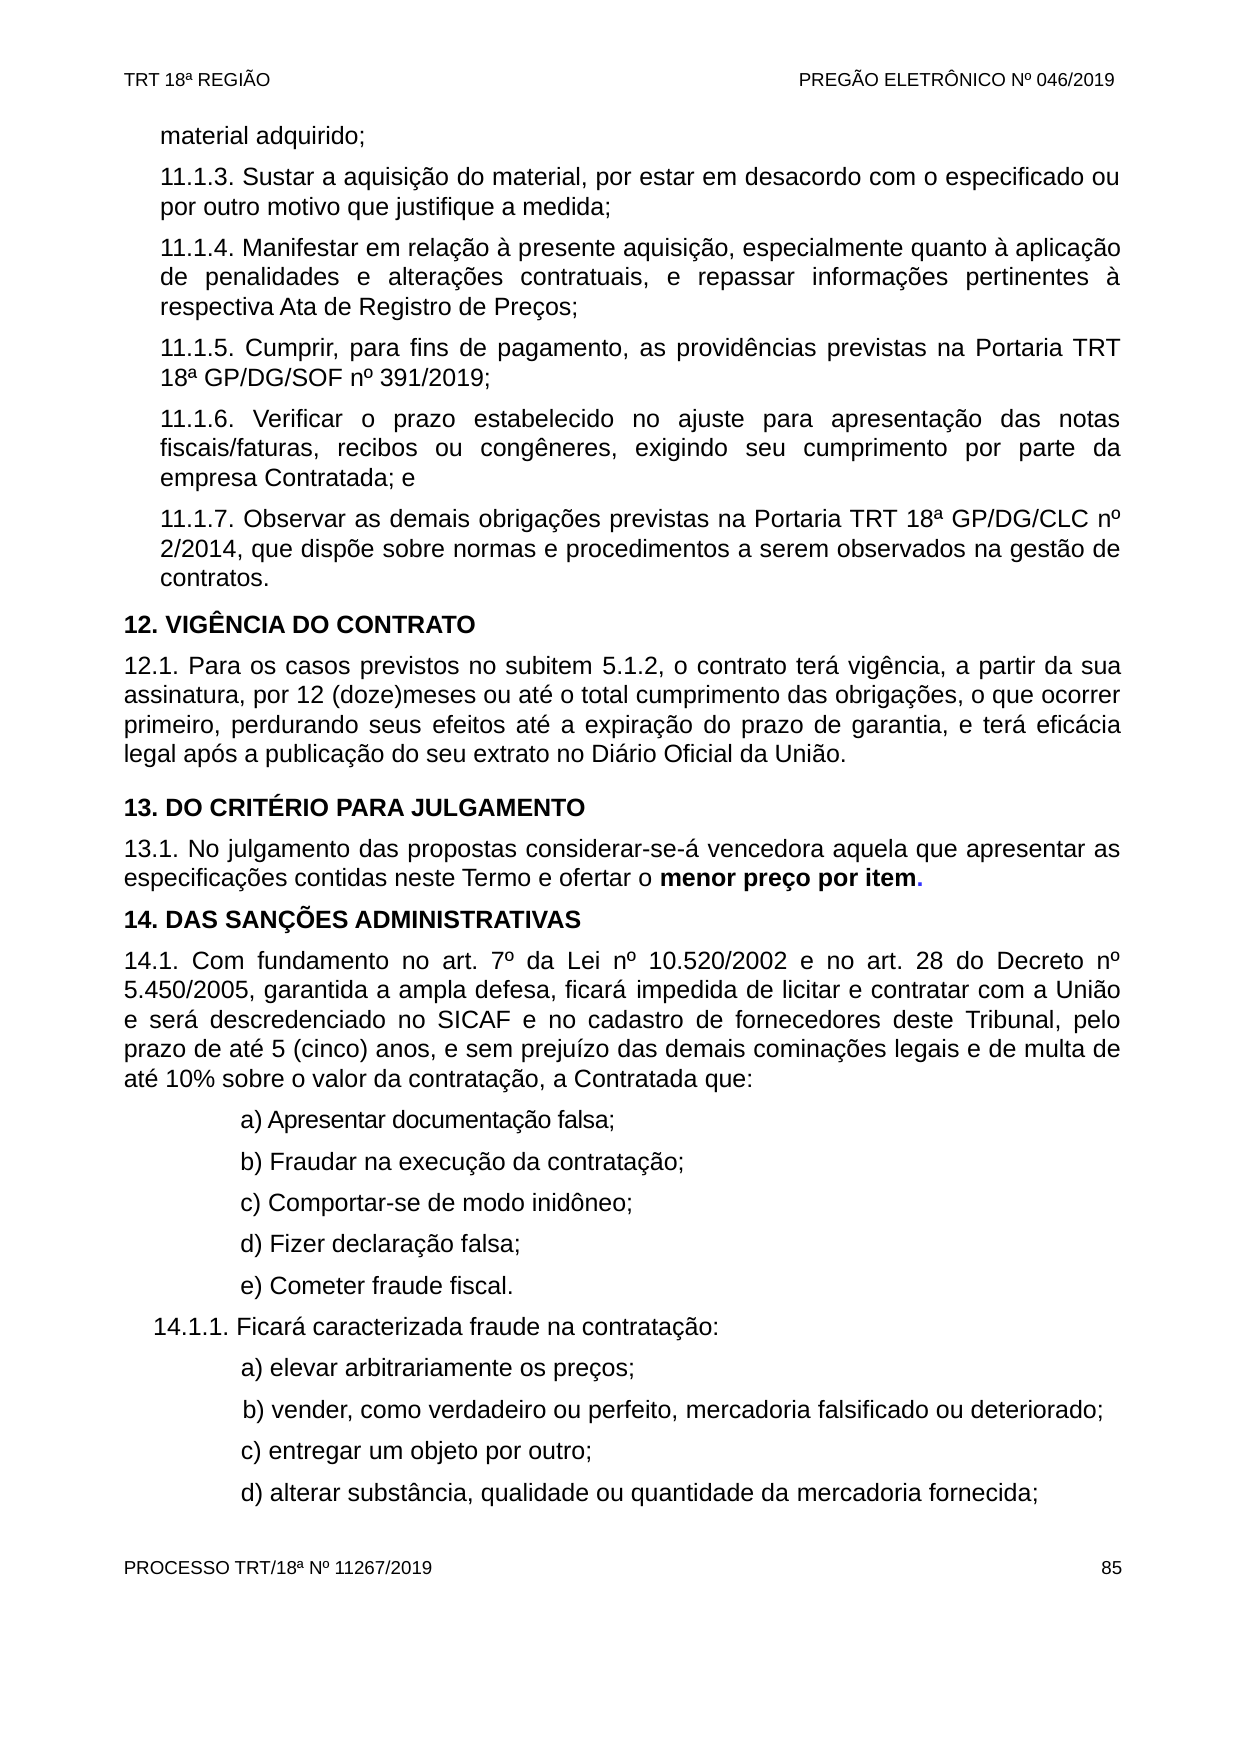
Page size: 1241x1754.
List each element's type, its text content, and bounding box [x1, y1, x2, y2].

text d) Fizer declaração falsa; [194, 1229, 1122, 1258]
text 12. VIGÊNCIA DO CONTRATO [123, 610, 1122, 638]
text 12.1. Para os casos previstos no subitem 5.1.2, o contrato terá vigência, a partir da sua assinatura, por 12 (doze)meses ou até o total cumprimento das obrigações, o que ocorrer primeiro, perdurando seus efeitos até a expiração do prazo de garantia, e terá eficácia legal após a publicação do seu extrato no Diário Oficial da União. [123, 650, 1122, 768]
text d) alterar substância, qualidade ou quantidade da mercadoria fornecida; [123, 1477, 1122, 1506]
text 14.1. Com fundamento no art. 7º da Lei nº 10.520/2002 e no art. 28 do Decreto nº 5.450/2005, garantida a ampla defesa, ficará impedida de licitar e contratar com a União e será descredenciado no SICAF e no cadastro de fornecedores deste Tribunal, pelo prazo de até 5 (cinco) anos, e sem prejuízo das demais cominações legais e de multa de até 10% sobre o valor da contratação, a Contratada que: [123, 945, 1122, 1093]
text 13. DO CRITÉRIO PARA JULGAMENTO [123, 792, 1122, 821]
text material adquirido; [160, 120, 1122, 149]
text 13.1. No julgamento das propostas considerar-se-á vencedora aquela que apresentar as especificações contidas neste Termo e ofertar o menor preço por item. [123, 833, 1122, 892]
text 11.1.7. Observar as demais obrigações previstas na Portaria TRT 18ª GP/DG/CLC nº 2/2014, que dispõe sobre normas e procedimentos a serem observados na gestão de contratos. [160, 503, 1122, 592]
text b) Fraudar na execução da contratação; [194, 1146, 1122, 1175]
text 14. DAS SANÇÕES ADMINISTRATIVAS [123, 904, 1122, 933]
text 11.1.5. Cumprir, para fins de pagamento, as providências previstas na Portaria TRT 18ª GP/DG/SOF nº 391/2019; [160, 332, 1122, 391]
text e) Cometer fraude fiscal. [194, 1270, 1122, 1299]
text 14.1.1. Ficará caracterizada fraude na contratação: [153, 1311, 1122, 1341]
text c) Comportar-se de modo inidôneo; [194, 1187, 1122, 1217]
text 11.1.4. Manifestar em relação à presente aquisição, especialmente quanto à aplicação de penalidades e alterações contratuais, e repassar informações pertinentes à respectiva Ata de Registro de Preços; [160, 232, 1122, 321]
text a) elevar arbitrariamente os preços; [123, 1353, 1122, 1382]
text a) Apresentar documentação falsa; [194, 1104, 1122, 1134]
text 11.1.6. Verificar o prazo estabelecido no ajuste para apresentação das notas fiscais/faturas, recibos ou congêneres, exigindo seu cumprimento por parte da empresa Contratada; e [160, 403, 1122, 492]
text 11.1.3. Sustar a aquisição do material, por estar em desacordo com o especificado ou por outro motivo que justifique a medida; [160, 161, 1122, 220]
text c) entregar um objeto por outro; [123, 1435, 1122, 1465]
text b) vender, como verdadeiro ou perfeito, mercadoria falsificado ou deteriorado; [242, 1394, 1122, 1423]
